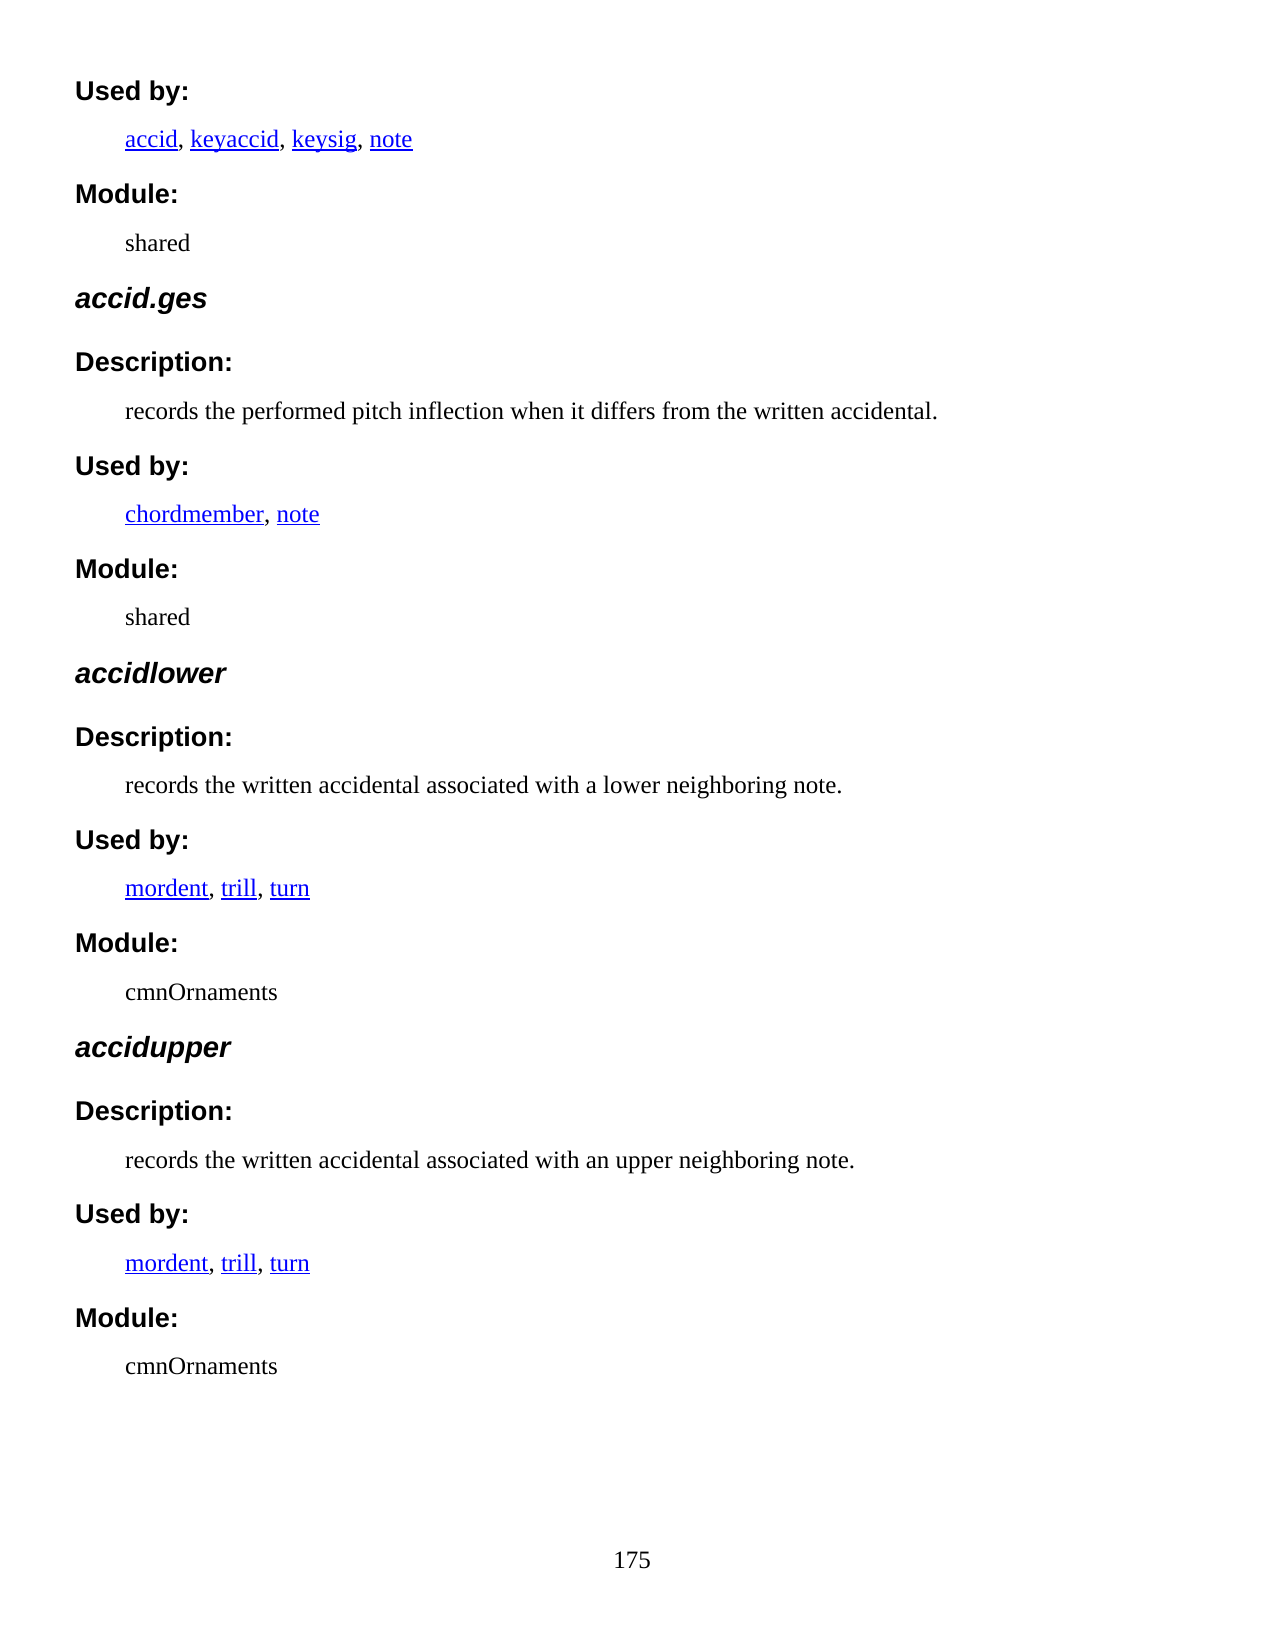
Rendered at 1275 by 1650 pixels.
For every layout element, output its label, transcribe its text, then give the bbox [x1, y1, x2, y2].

text chordmember, note [75, 499, 1200, 528]
text records the written accidental associated with an upper neighboring note. [75, 1145, 1200, 1173]
subtitle Used by: [75, 824, 1200, 855]
subtitle Used by: [75, 75, 1200, 106]
subtitle Used by: [75, 449, 1200, 481]
text accid, keyaccid, keysig, note [75, 124, 1200, 153]
subtitle Module: [75, 553, 1200, 584]
text shared [75, 602, 1200, 631]
text records the written accidental associated with a lower neighboring note. [75, 770, 1200, 799]
text mordent, trill, turn [75, 1248, 1200, 1277]
text records the performed pitch inflection when it differs from the written accidental. [75, 396, 1200, 424]
subtitle Used by: [75, 1198, 1200, 1230]
subtitle Module: [75, 927, 1200, 958]
text shared [75, 228, 1200, 256]
subtitle accid.ges [75, 281, 1200, 315]
subtitle Description: [75, 346, 1200, 377]
text mordent, trill, turn [75, 873, 1200, 902]
text cmnOrnaments [75, 977, 1200, 1005]
subtitle accidlower [75, 656, 1200, 689]
subtitle accidupper [75, 1030, 1200, 1064]
subtitle Description: [75, 721, 1200, 752]
subtitle Module: [75, 1302, 1200, 1333]
text cmnOrnaments [75, 1351, 1200, 1380]
subtitle Description: [75, 1095, 1200, 1126]
subtitle Module: [75, 178, 1200, 209]
